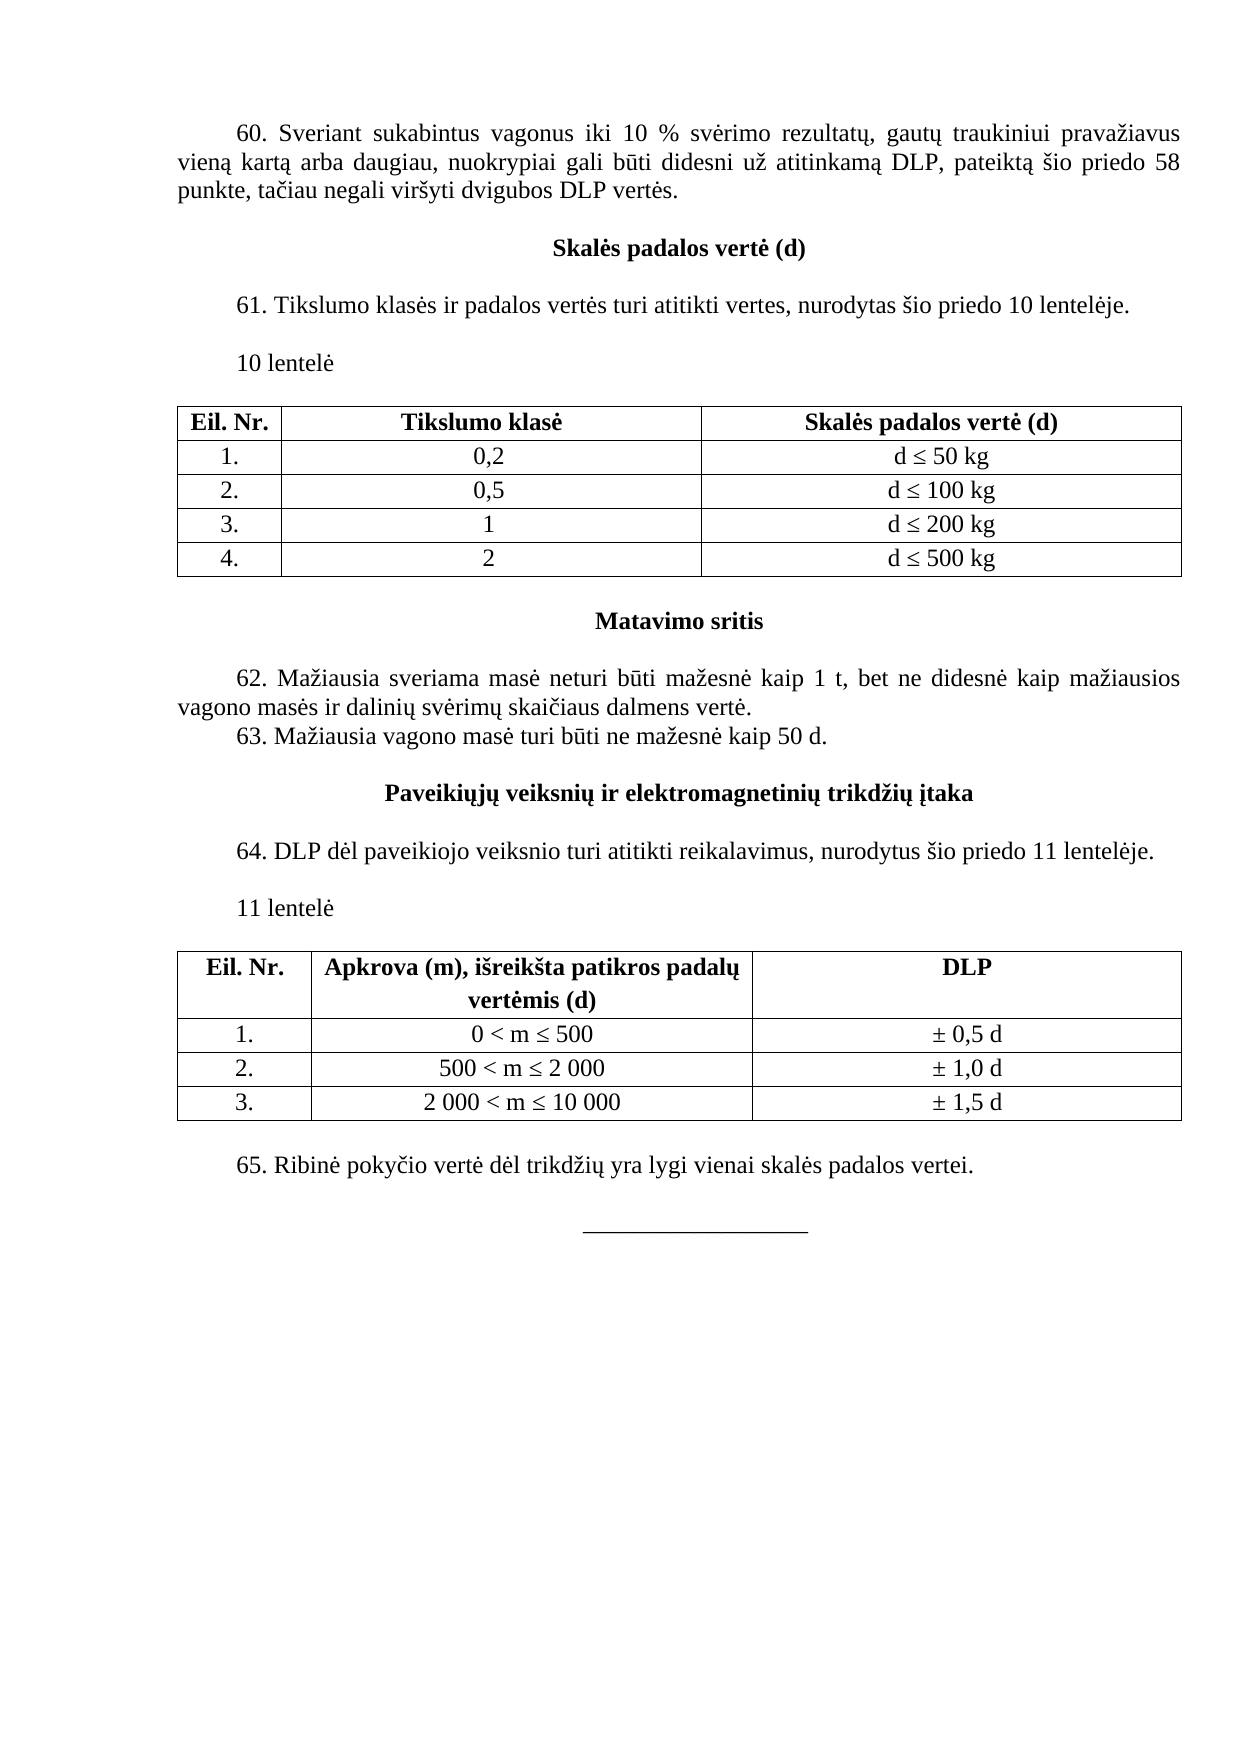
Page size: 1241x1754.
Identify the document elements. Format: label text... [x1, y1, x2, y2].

table_header Tikslumo klasė [282, 407, 701, 440]
table_header Eil. Nr. [178, 407, 281, 440]
text Paveikiųjų veiksnių ir elektromagnetinių trikdžių įtaka [177, 778, 1181, 807]
table_cell d ≤ 50 kg [702, 441, 1181, 474]
table_cell 0,5 [282, 475, 701, 508]
table_cell d ≤ 100 kg [702, 475, 1181, 508]
text __________________ [177, 1207, 1181, 1236]
text 62. Mažiausia sveriama masė neturi būti mažesnė kaip 1 t, bet ne didesnė kaip mažiausios vagono masės ir dalinių svėrimų skaičiaus dalmens vertė. [177, 663, 1181, 721]
table_cell 500 < m ≤ 2 000 [312, 1053, 752, 1086]
text 64. DLP dėl paveikiojo veiksnio turi atitikti reikalavimus, nurodytus šio priedo 11 lentelėje. [177, 836, 1181, 864]
table_header Apkrova (m), išreikšta patikros padalų vertėmis (d) [312, 952, 752, 1018]
table_cell ± 0,5 d [753, 1019, 1181, 1052]
text 61. Tikslumo klasės ir padalos vertės turi atitikti vertes, nurodytas šio priedo 10 lentelėje. [177, 291, 1181, 319]
table_cell 0,2 [282, 441, 701, 474]
table_cell d ≤ 200 kg [702, 509, 1181, 542]
table_cell ± 1,5 d [753, 1087, 1181, 1120]
text 60. Sveriant sukabintus vagonus iki 10 % svėrimo rezultatų, gautų traukiniui pravažiavus vieną kartą arba daugiau, nuokrypiai gali būti didesni už atitinkamą DLP, pateiktą šio priedo 58 punkte, tačiau negali viršyti dvigubos DLP vertės. [177, 118, 1181, 204]
table_cell ± 1,0 d [753, 1053, 1181, 1086]
text Matavimo sritis [177, 606, 1181, 634]
table_cell 3. [178, 1087, 311, 1120]
table_header DLP [753, 952, 1181, 1018]
table_cell 1 [282, 509, 701, 542]
text 63. Mažiausia vagono masė turi būti ne mažesnė kaip 50 d. [177, 721, 1181, 749]
table_header Skalės padalos vertė (d) [702, 407, 1181, 440]
table_cell 3. [178, 509, 281, 542]
table_cell 0 < m ≤ 500 [312, 1019, 752, 1052]
table_cell 2 [282, 543, 701, 576]
table_header Eil. Nr. [178, 952, 311, 1018]
table_cell d ≤ 500 kg [702, 543, 1181, 576]
table_cell 2 000 < m ≤ 10 000 [312, 1087, 752, 1120]
text 65. Ribinė pokyčio vertė dėl trikdžių yra lygi vienai skalės padalos vertei. [177, 1150, 1181, 1178]
text 11 lentelė [177, 893, 1181, 922]
text Skalės padalos vertė (d) [177, 233, 1181, 262]
table_cell 1. [178, 1019, 311, 1052]
table_cell 4. [178, 543, 281, 576]
text 10 lentelė [177, 348, 1181, 377]
table_cell 1. [178, 441, 281, 474]
table_cell 2. [178, 475, 281, 508]
table_cell 2. [178, 1053, 311, 1086]
